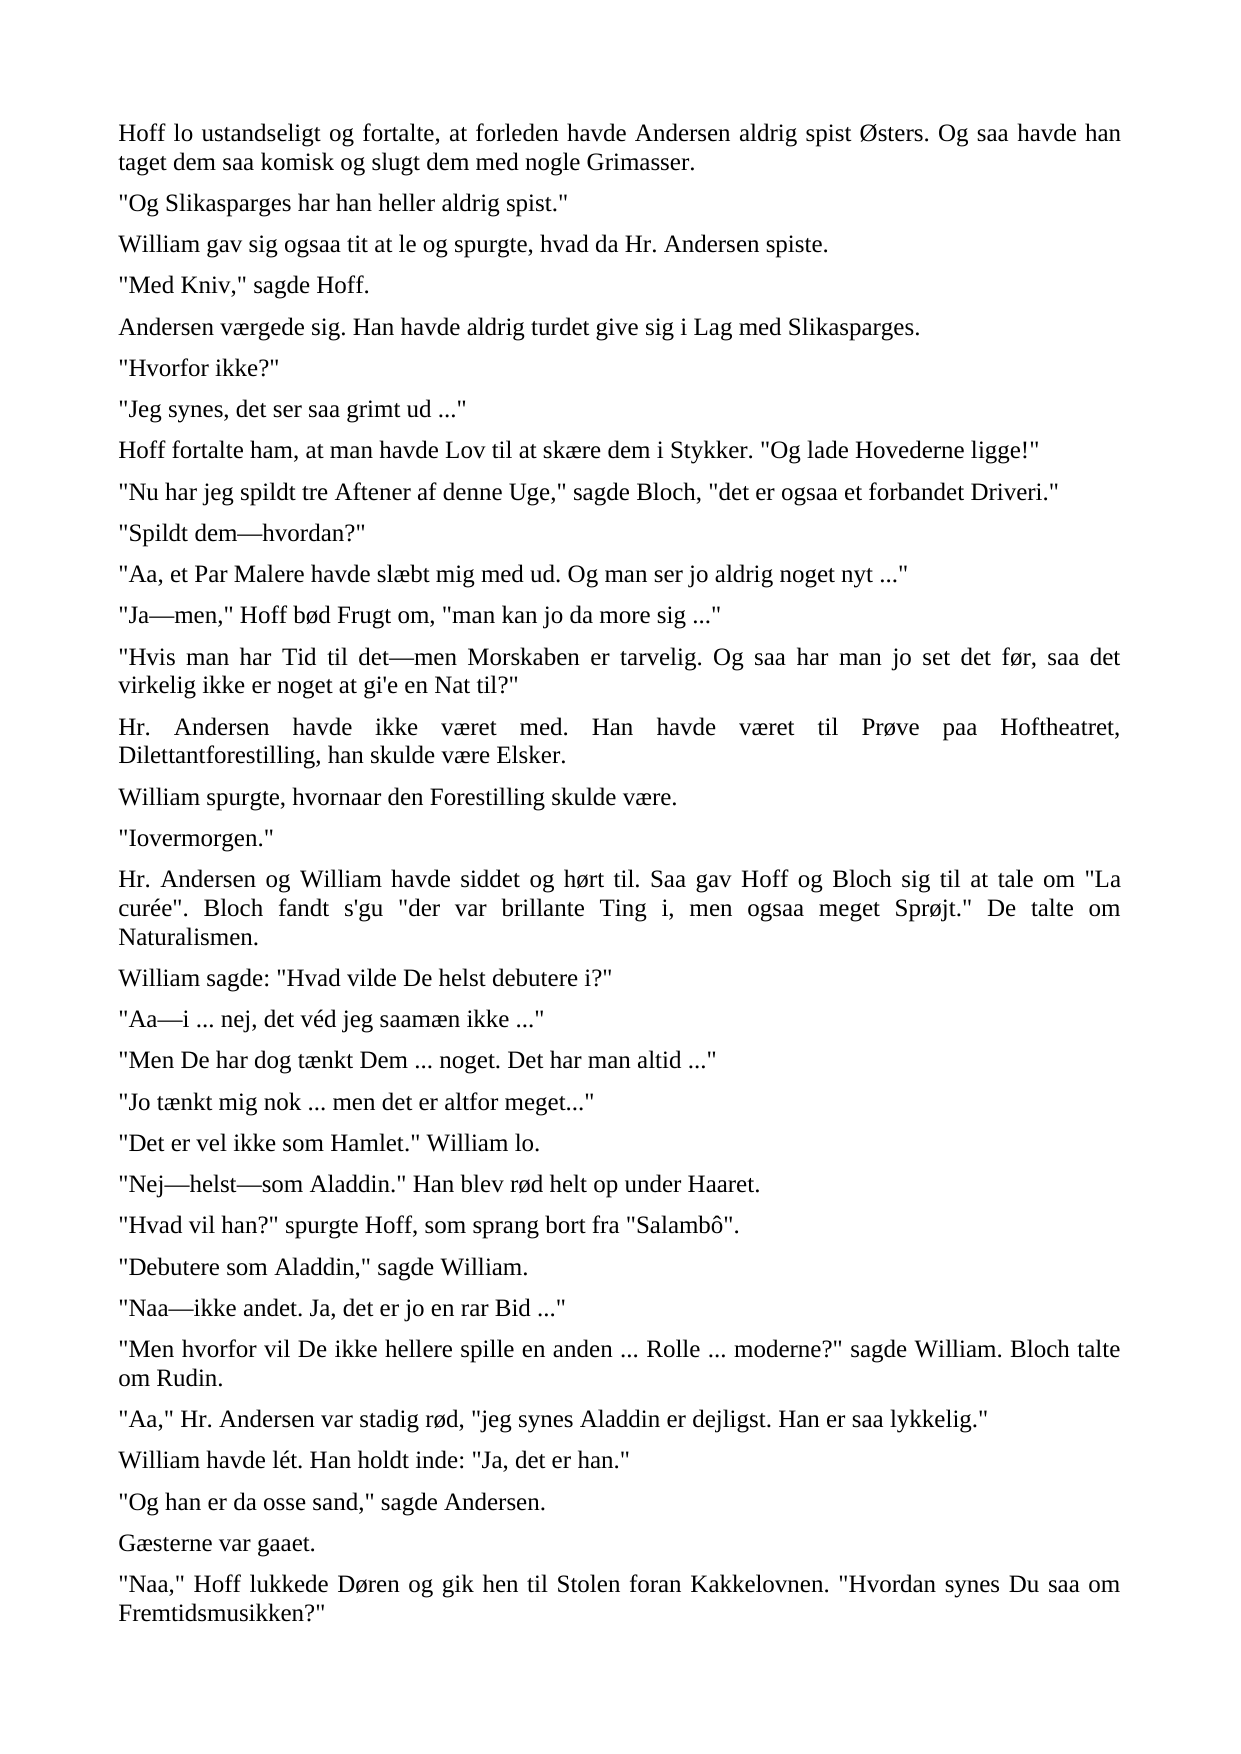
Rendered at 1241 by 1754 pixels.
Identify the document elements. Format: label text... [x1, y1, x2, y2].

text "Naa—ikke andet. Ja, det er jo en rar Bid ..." [118, 1293, 1122, 1322]
text "Jeg synes, det ser saa grimt ud ..." [118, 394, 1122, 423]
text Hr. Andersen og William havde siddet og hørt til. Saa gav Hoff og Bloch sig til at tale om "La curée". Bloch fandt s'gu "der var brillante Ting i, men ogsaa meget Sprøjt." De talte om Naturalismen. [118, 864, 1122, 951]
text "Nu har jeg spildt tre Aftener af denne Uge," sagde Bloch, "det er ogsaa et forbandet Driveri." [118, 477, 1122, 506]
text "Nej—helst—som Aladdin." Han blev rød helt op under Haaret. [118, 1169, 1122, 1198]
text "Med Kniv," sagde Hoff. [118, 271, 1122, 299]
text "Hvis man har Tid til det—men Morskaben er tarvelig. Og saa har man jo set det før, saa det virkelig ikke er noget at gi'e en Nat til?" [118, 642, 1122, 699]
text "Og han er da osse sand," sagde Andersen. [118, 1487, 1122, 1516]
text "Ja—men," Hoff bød Frugt om, "man kan jo da more sig ..." [118, 601, 1122, 629]
text William gav sig ogsaa tit at le og spurgte, hvad da Hr. Andersen spiste. [118, 229, 1122, 258]
text "Aa—i ... nej, det véd jeg saamæn ikke ..." [118, 1004, 1122, 1033]
text "Debutere som Aladdin," sagde William. [118, 1252, 1122, 1281]
text "Men hvorfor vil De ikke hellere spille en anden ... Rolle ... moderne?" sagde William. Bloch talte om Rudin. [118, 1334, 1122, 1392]
text "Jo tænkt mig nok ... men det er altfor meget..." [118, 1087, 1122, 1116]
text "Det er vel ikke som Hamlet." William lo. [118, 1128, 1122, 1157]
text "Hvorfor ikke?" [118, 353, 1122, 382]
text "Men De har dog tænkt Dem ... noget. Det har man altid ..." [118, 1046, 1122, 1074]
text Hr. Andersen havde ikke været med. Han havde været til Prøve paa Hoftheatret, Dilettantforestilling, han skulde være Elsker. [118, 712, 1122, 769]
text William sagde: "Hvad vilde De helst debutere i?" [118, 963, 1122, 992]
text "Aa," Hr. Andersen var stadig rød, "jeg synes Aladdin er dejligst. Han er saa lykkelig." [118, 1404, 1122, 1433]
text Gæsterne var gaaet. [118, 1528, 1122, 1557]
text "Og Slikasparges har han heller aldrig spist." [118, 188, 1122, 217]
text "Aa, et Par Malere havde slæbt mig med ud. Og man ser jo aldrig noget nyt ..." [118, 559, 1122, 588]
text Andersen værgede sig. Han havde aldrig turdet give sig i Lag med Slikasparges. [118, 312, 1122, 341]
text Hoff fortalte ham, at man havde Lov til at skære dem i Stykker. "Og lade Hovederne ligge!" [118, 436, 1122, 464]
text "Hvad vil han?" spurgte Hoff, som sprang bort fra "Salambô". [118, 1211, 1122, 1239]
text "Naa," Hoff lukkede Døren og gik hen til Stolen foran Kakkelovnen. "Hvordan synes Du saa om Fremtidsmusikken?" [118, 1569, 1122, 1627]
text "Spildt dem—hvordan?" [118, 518, 1122, 547]
text "Iovermorgen." [118, 823, 1122, 852]
text William havde lét. Han holdt inde: "Ja, det er han." [118, 1446, 1122, 1474]
text Hoff lo ustandseligt og fortalte, at forleden havde Andersen aldrig spist Østers. Og saa havde han taget dem saa komisk og slugt dem med nogle Grimasser. [118, 118, 1122, 176]
text William spurgte, hvornaar den Forestilling skulde være. [118, 782, 1122, 811]
